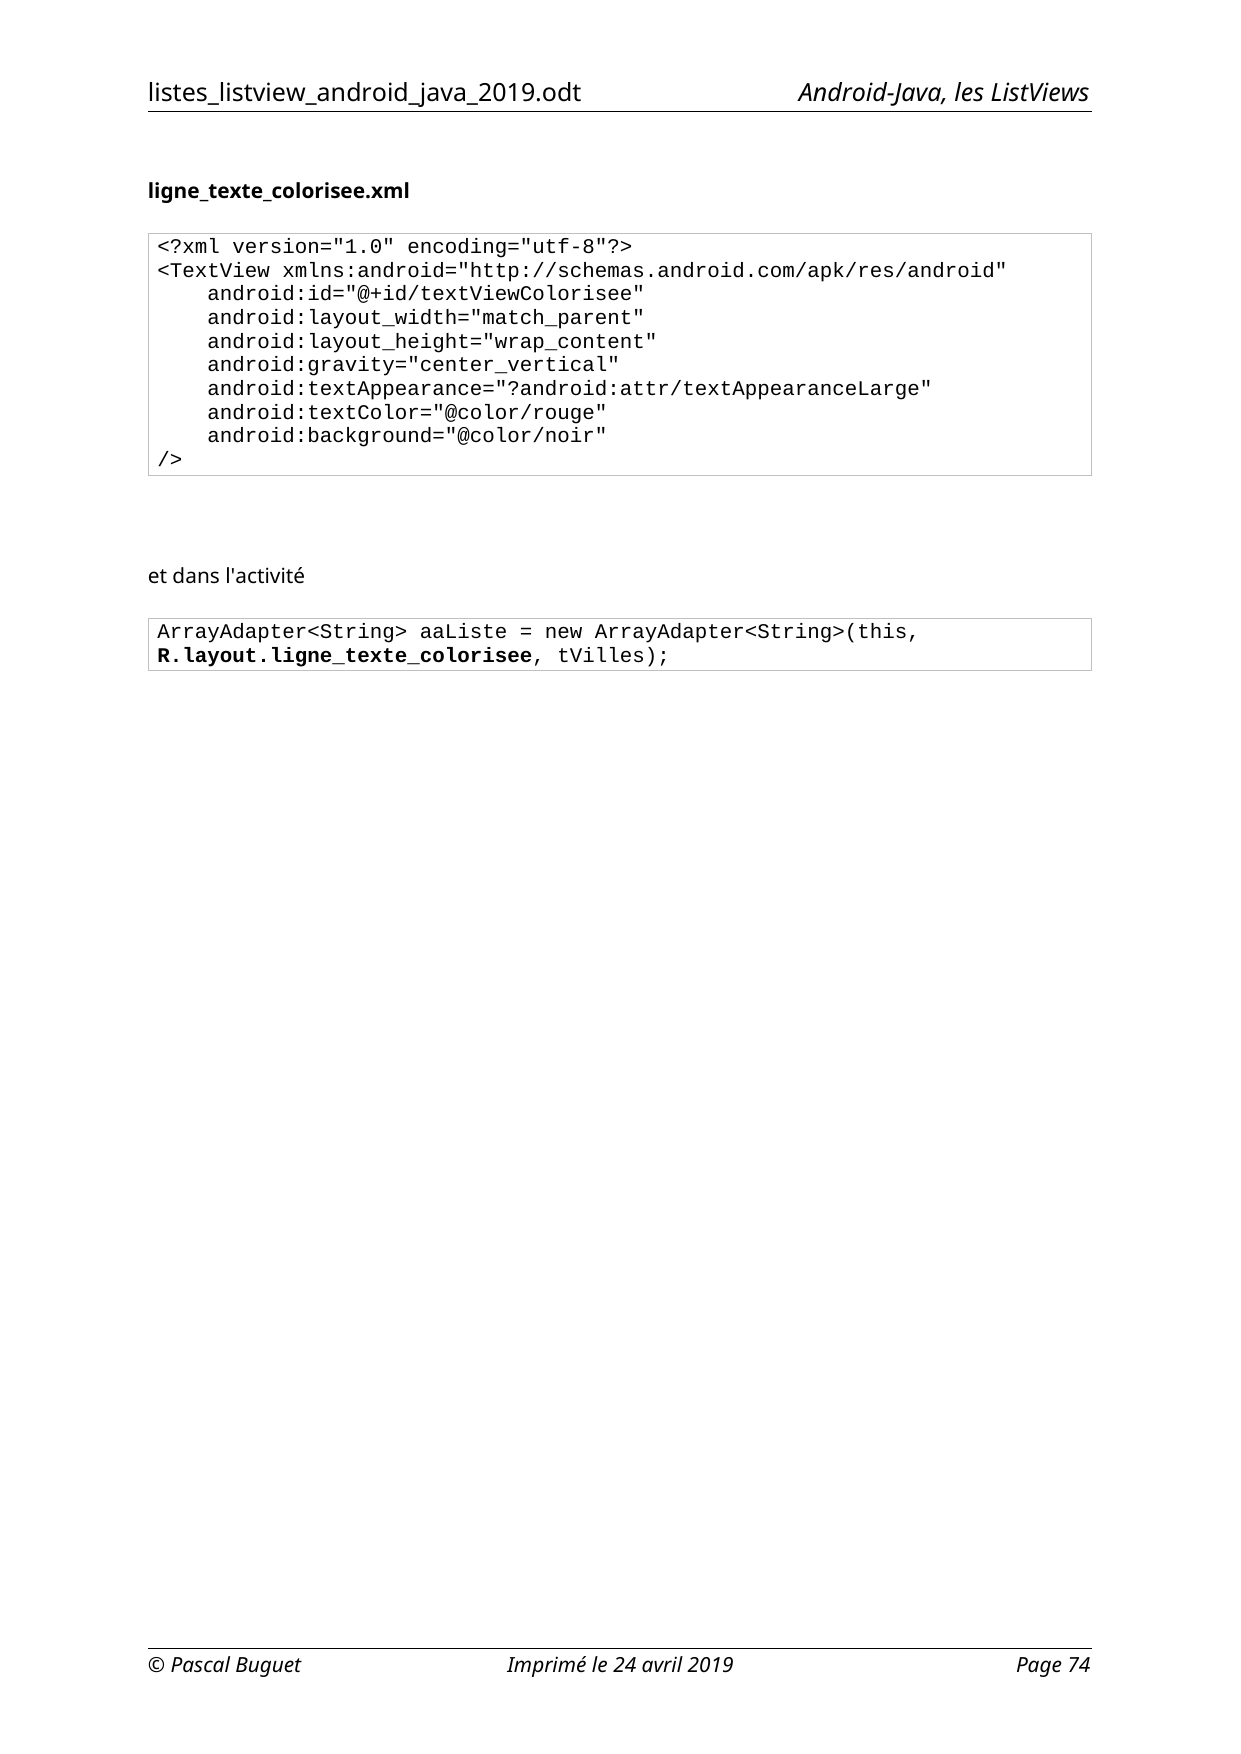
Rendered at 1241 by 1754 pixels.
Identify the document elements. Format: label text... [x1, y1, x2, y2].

text android:background="@color/noir" [149, 422, 1091, 446]
text <TextView xmlns:android="http://schemas.android.com/apk/res/android" [149, 257, 1091, 280]
text ligne_texte_colorisee.xml [148, 176, 1092, 204]
text /> [149, 446, 1091, 475]
text ArrayAdapter<String> aaListe = new ArrayAdapter<String>(this, R.layout.ligne_texte_colorisee, tVilles); [149, 619, 1091, 670]
text <?xml version="1.0" encoding="utf-8"?> [149, 234, 1091, 257]
text et dans l'activité [148, 561, 1092, 589]
text android:id="@+id/textViewColorisee" [149, 280, 1091, 304]
text android:textColor="@color/rouge" [149, 398, 1091, 422]
text android:textAppearance="?android:attr/textAppearanceLarge" [149, 375, 1091, 398]
text android:gravity="center_vertical" [149, 351, 1091, 375]
text android:layout_width="match_parent" [149, 304, 1091, 328]
text android:layout_height="wrap_content" [149, 328, 1091, 351]
